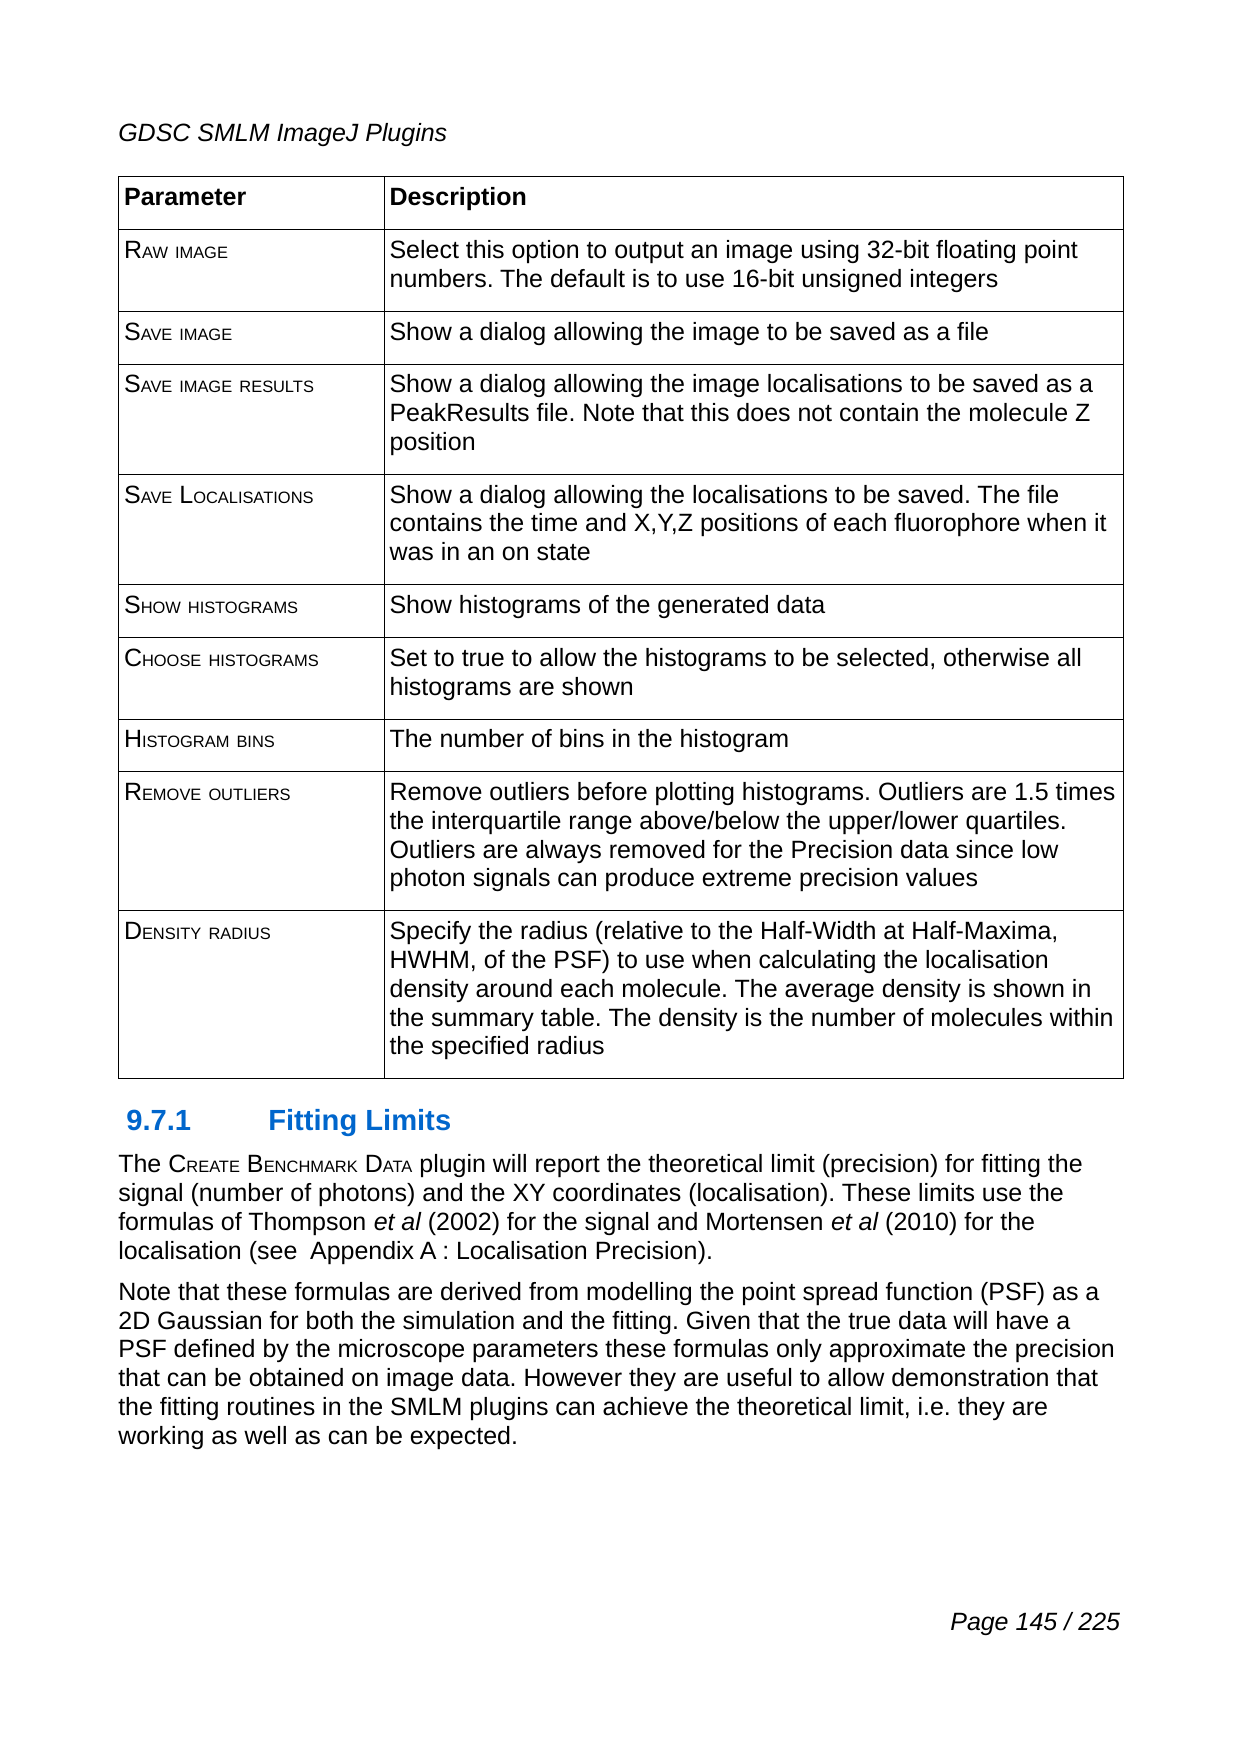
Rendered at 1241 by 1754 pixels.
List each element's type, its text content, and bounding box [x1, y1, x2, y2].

table_cell Choose histograms [119, 638, 384, 718]
table_cell Specify the radius (relative to the Half-Width at Half-Maxima, HWHM, of the PSF) to use when calculating the localisation density around each molecule. The average density is shown in the summary table. The density is the number of molecules within the specified radius [385, 911, 1123, 1078]
table_cell The number of bins in the histogram [385, 720, 1123, 771]
table_cell Remove outliers [119, 772, 384, 910]
table_cell Save Localisations [119, 475, 384, 584]
table_cell Show a dialog allowing the image to be saved as a file [385, 312, 1123, 363]
table_cell Show a dialog allowing the image localisations to be saved as a PeakResults file. Note that this does not contain the molecule Z position [385, 365, 1123, 474]
table_cell Select this option to output an image using 32-bit floating point numbers. The default is to use 16-bit unsigned integers [385, 230, 1123, 311]
text The Create Benchmark Data plugin will report the theoretical limit (precision) for fitting the signal (number of photons) and the XY coordinates (localisation). These limits use the formulas of Thompson et al (2002) for the signal and Mortensen et al (2010) for the localisation (see Appendix A : Localisation Precision). [118, 1149, 1122, 1264]
table_cell Remove outliers before plotting histograms. Outliers are 1.5 times the interquartile range above/below the upper/lower quartiles. Outliers are always removed for the Precision data since low photon signals can produce extreme precision values [385, 772, 1123, 910]
table_cell Raw image [119, 230, 384, 311]
table_cell Density radius [119, 911, 384, 1078]
table_cell Save image results [119, 365, 384, 474]
table_cell Show histograms of the generated data [385, 585, 1123, 637]
table_header Parameter [119, 177, 384, 229]
table_cell Show histograms [119, 585, 384, 637]
table_header Description [385, 177, 1123, 229]
table_cell Show a dialog allowing the localisations to be saved. The file contains the time and X,Y,Z positions of each fluorophore when it was in an on state [385, 475, 1123, 584]
table_cell Save image [119, 312, 384, 363]
table_cell Histogram bins [119, 720, 384, 771]
table_cell Set to true to allow the histograms to be selected, otherwise all histograms are shown [385, 638, 1123, 718]
subtitle Fitting Limits [118, 1103, 1122, 1137]
text Note that these formulas are derived from modelling the point spread function (PSF) as a 2D Gaussian for both the simulation and the fitting. Given that the true data will have a PSF defined by the microscope parameters these formulas only approximate the precision that can be obtained on image data. However they are useful to allow demonstration that the fitting routines in the SMLM plugins can achieve the theoretical limit, i.e. they are working as well as can be expected. [118, 1277, 1122, 1449]
